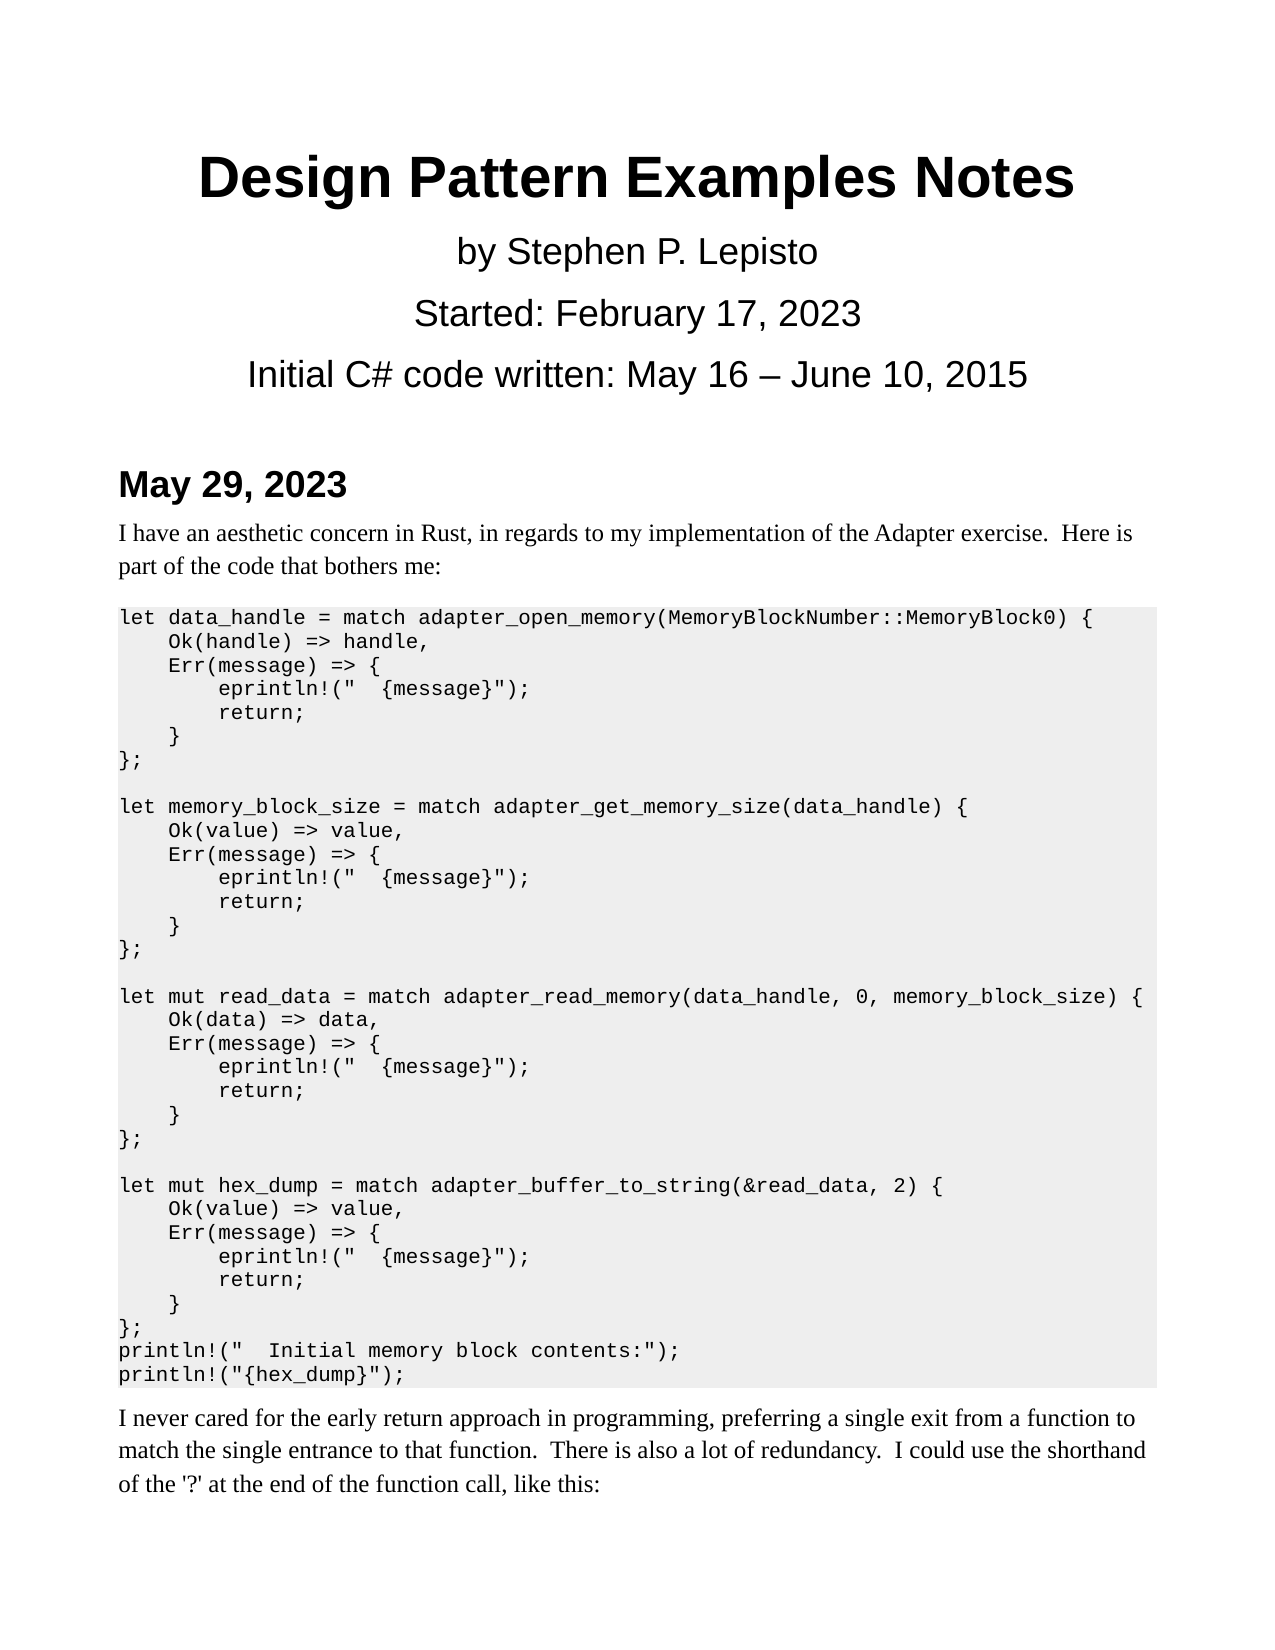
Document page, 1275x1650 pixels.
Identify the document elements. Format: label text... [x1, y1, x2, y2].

text Ok(value) => value, [118, 820, 1157, 844]
text Ok(value) => value, [118, 1198, 1157, 1222]
text } [118, 915, 1157, 938]
text let memory_block_size = match adapter_get_memory_size(data_handle) { [118, 796, 1157, 820]
text }; [118, 938, 1157, 962]
subtitle Started: February 17, 2023 [118, 291, 1157, 334]
text eprintln!(" {message}"); [118, 1246, 1157, 1269]
text Err(message) => { [118, 844, 1157, 867]
subtitle by Stephen P. Lepisto [118, 229, 1157, 272]
text } [118, 726, 1157, 749]
text return; [118, 702, 1157, 726]
text }; [118, 1317, 1157, 1340]
text Err(message) => { [118, 1222, 1157, 1246]
text return; [118, 1269, 1157, 1293]
text let data_handle = match adapter_open_memory(MemoryBlockNumber::MemoryBlock0) { [118, 607, 1157, 631]
text return; [118, 891, 1157, 915]
text return; [118, 1080, 1157, 1104]
text let mut hex_dump = match adapter_buffer_to_string(&read_data, 2) { [118, 1175, 1157, 1198]
text println!("{hex_dump}"); [118, 1364, 1157, 1388]
text eprintln!(" {message}"); [118, 867, 1157, 891]
text Ok(handle) => handle, [118, 631, 1157, 654]
title Design Pattern Examples Notes [118, 143, 1157, 210]
text eprintln!(" {message}"); [118, 1057, 1157, 1080]
subtitle Initial C# code written: May 16 – June 10, 2015 [118, 353, 1157, 396]
text Err(message) => { [118, 1033, 1157, 1057]
text } [118, 1293, 1157, 1317]
subtitle May 29, 2023 [118, 462, 1157, 505]
text } [118, 1104, 1157, 1127]
text Err(message) => { [118, 654, 1157, 678]
text println!(" Initial memory block contents:"); [118, 1340, 1157, 1364]
text I have an aesthetic concern in Rust, in regards to my implementation of the Adapter exercise. Here is part of the code that bothers me: [118, 518, 1157, 579]
text eprintln!(" {message}"); [118, 678, 1157, 702]
text }; [118, 1127, 1157, 1151]
text Ok(data) => data, [118, 1009, 1157, 1033]
text let mut read_data = match adapter_read_memory(data_handle, 0, memory_block_size) { [118, 986, 1157, 1009]
text I never cared for the early return approach in programming, preferring a single exit from a function to match the single entrance to that function. There is also a lot of redundancy. I could use the shorthand of the '?' at the end of the function call, like this: [118, 1403, 1157, 1497]
text }; [118, 749, 1157, 773]
